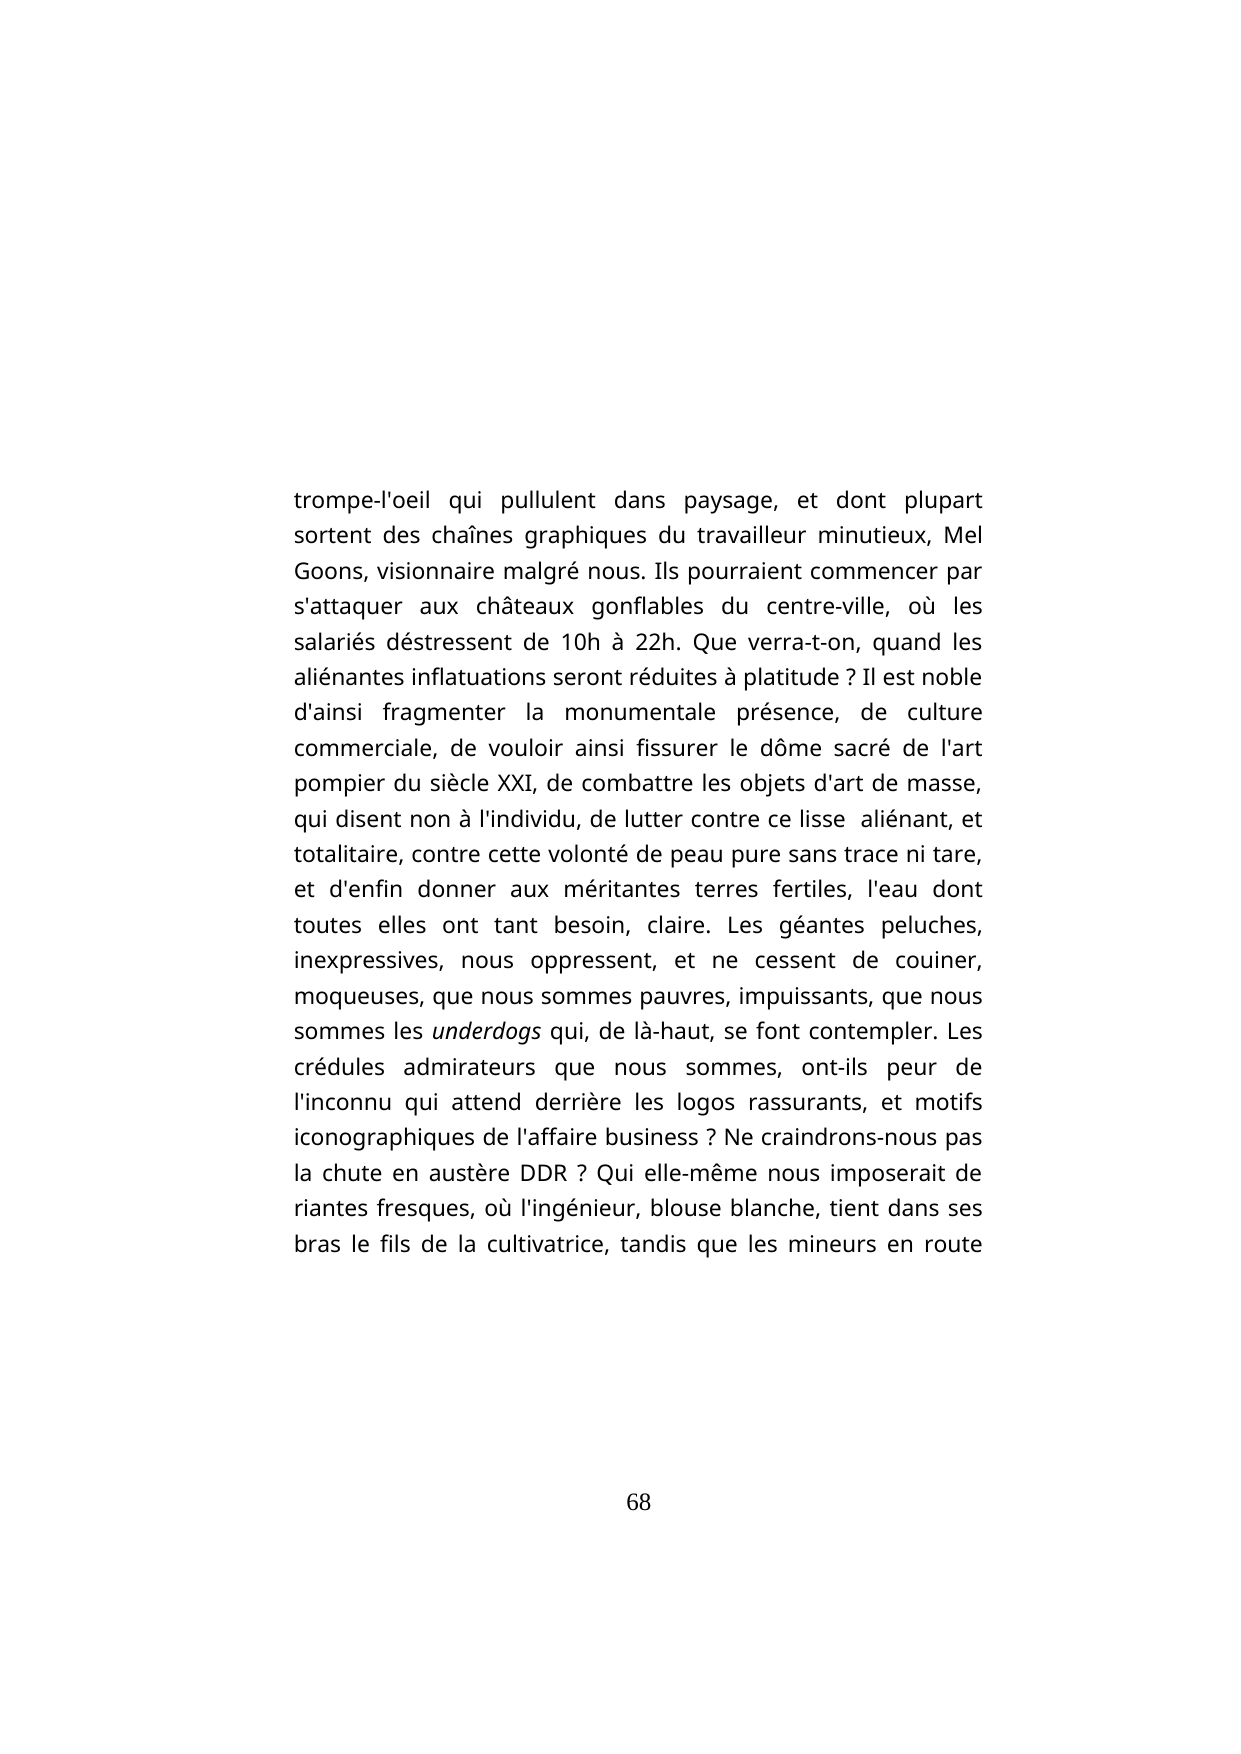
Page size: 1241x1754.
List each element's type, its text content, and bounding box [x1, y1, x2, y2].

text trompe-l'oeil qui pullulent dans paysage, et dont plupart sortent des chaînes graphiques du travailleur minutieux, Mel Goons, visionnaire malgré nous. Ils pourraient commencer par s'attaquer aux châteaux gonflables du centre-ville, où les salariés déstressent de 10h à 22h. Que verra-t-on, quand les aliénantes inflatuations seront réduites à platitude ? Il est noble d'ainsi fragmenter la monumentale présence, de culture commerciale, de vouloir ainsi fissurer le dôme sacré de l'art pompier du siècle XXI, de combattre les objets d'art de masse, qui disent non à l'individu, de lutter contre ce lisse aliénant, et totalitaire, contre cette volonté de peau pure sans trace ni tare, et d'enfin donner aux méritantes terres fertiles, l'eau dont toutes elles ont tant besoin, claire. Les géantes peluches, inexpressives, nous oppressent, et ne cessent de couiner, moqueuses, que nous sommes pauvres, impuissants, que nous sommes les underdogs qui, de là-haut, se font contempler. Les crédules admirateurs que nous sommes, ont-ils peur de l'inconnu qui attend derrière les logos rassurants, et motifs iconographiques de l'affaire business ? Ne craindrons-nous pas la chute en austère DDR ? Qui elle-même nous imposerait de riantes fresques, où l'ingénieur, blouse blanche, tient dans ses bras le fils de la cultivatrice, tandis que les mineurs en route [293, 480, 983, 1259]
